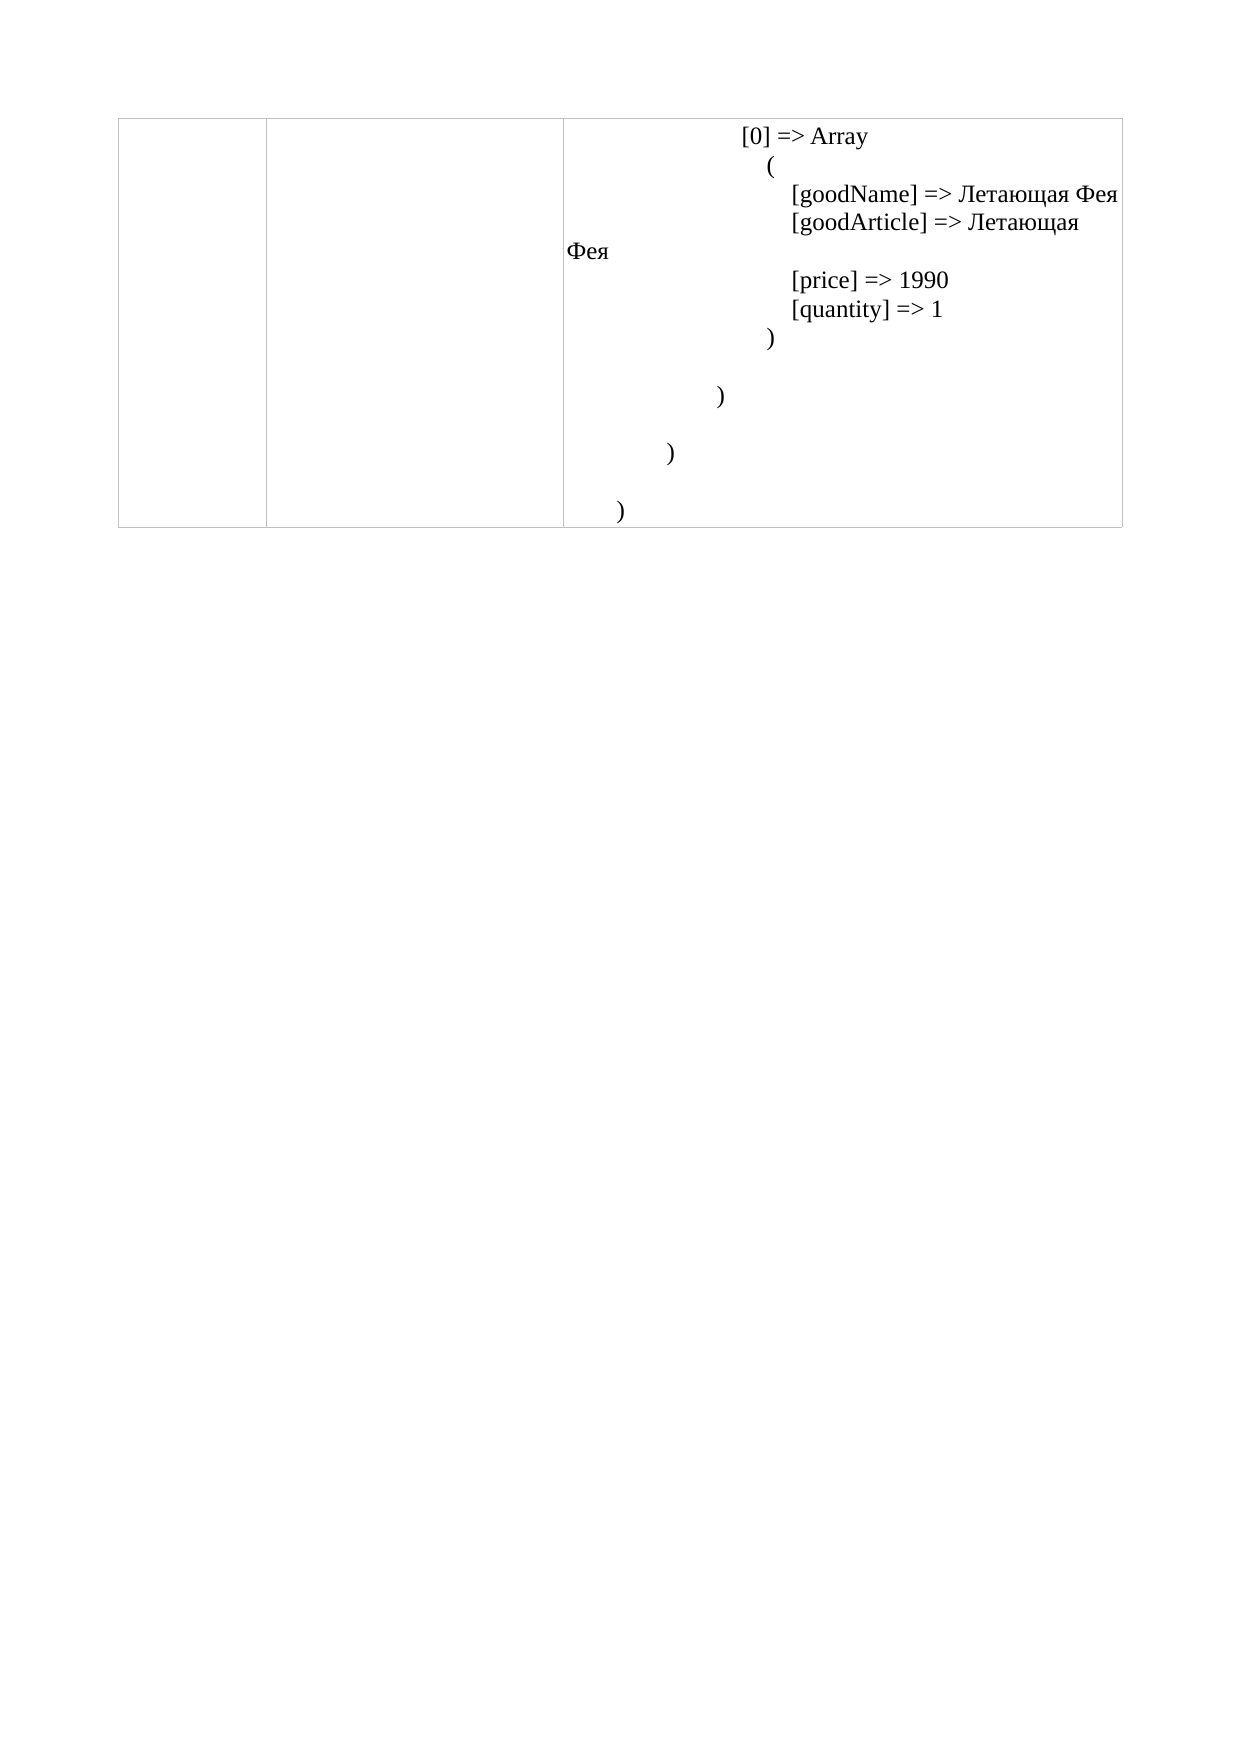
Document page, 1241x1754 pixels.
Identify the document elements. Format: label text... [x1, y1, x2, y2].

table_cell [119, 119, 266, 527]
table_cell [0] => Array ( [goodName] => Летающая Фея [goodArticle] => Летающая Фея [price] => 1990 [quantity] => 1 ) ) ) ) [564, 119, 1122, 527]
table_cell [267, 119, 563, 527]
